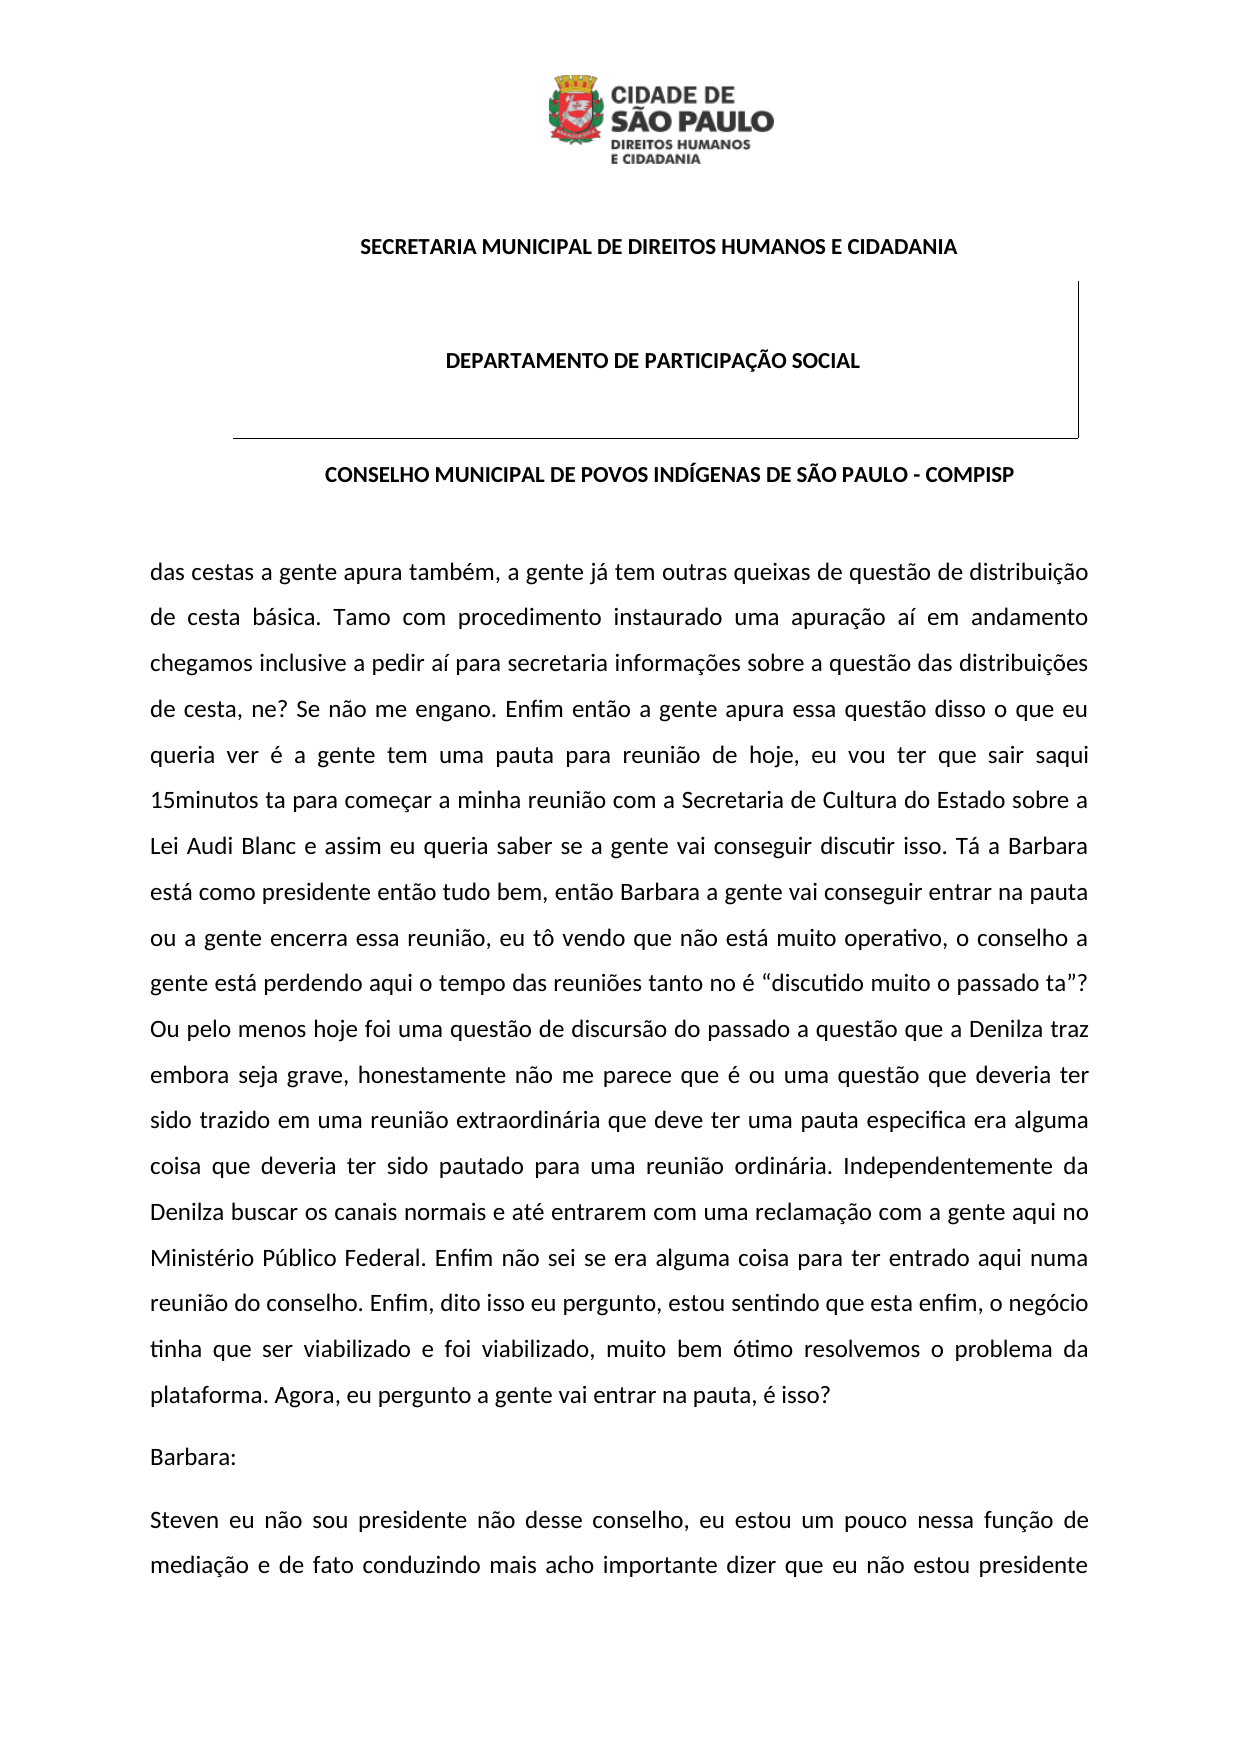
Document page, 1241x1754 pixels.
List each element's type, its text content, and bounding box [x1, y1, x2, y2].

text das cestas a gente apura também, a gente já tem outras queixas de questão de distribuição de cesta básica. Tamo com procedimento instaurado uma apuração aí em andamento chegamos inclusive a pedir aí para secretaria informações sobre a questão das distribuições de cesta, ne? Se não me engano. Enfim então a gente apura essa questão disso o que eu queria ver é a gente tem uma pauta para reunião de hoje, eu vou ter que sair saqui 15minutos ta para começar a minha reunião com a Secretaria de Cultura do Estado sobre a Lei Audi Blanc e assim eu queria saber se a gente vai conseguir discutir isso. Tá a Barbara está como presidente então tudo bem, então Barbara a gente vai conseguir entrar na pauta ou a gente encerra essa reunião, eu tô vendo que não está muito operativo, o conselho a gente está perdendo aqui o tempo das reuniões tanto no é “discutido muito o passado ta”? Ou pelo menos hoje foi uma questão de discursão do passado a questão que a Denilza traz embora seja grave, honestamente não me parece que é ou uma questão que deveria ter sido trazido em uma reunião extraordinária que deve ter uma pauta especifica era alguma coisa que deveria ter sido pautado para uma reunião ordinária. Independentemente da Denilza buscar os canais normais e até entrarem com uma reclamação com a gente aqui no Ministério Público Federal. Enfim não sei se era alguma coisa para ter entrado aqui numa reunião do conselho. Enfim, dito isso eu pergunto, estou sentindo que esta enfim, o negócio tinha que ser viabilizado e foi viabilizado, muito bem ótimo resolvemos o problema da plataforma. Agora, eu pergunto a gente vai entrar na pauta, é isso? [150, 556, 1090, 1409]
text Barbara: [150, 1441, 1090, 1472]
text Steven eu não sou presidente não desse conselho, eu estou um pouco nessa função de mediação e de fato conduzindo mais acho importante dizer que eu não estou presidente [150, 1504, 1090, 1580]
